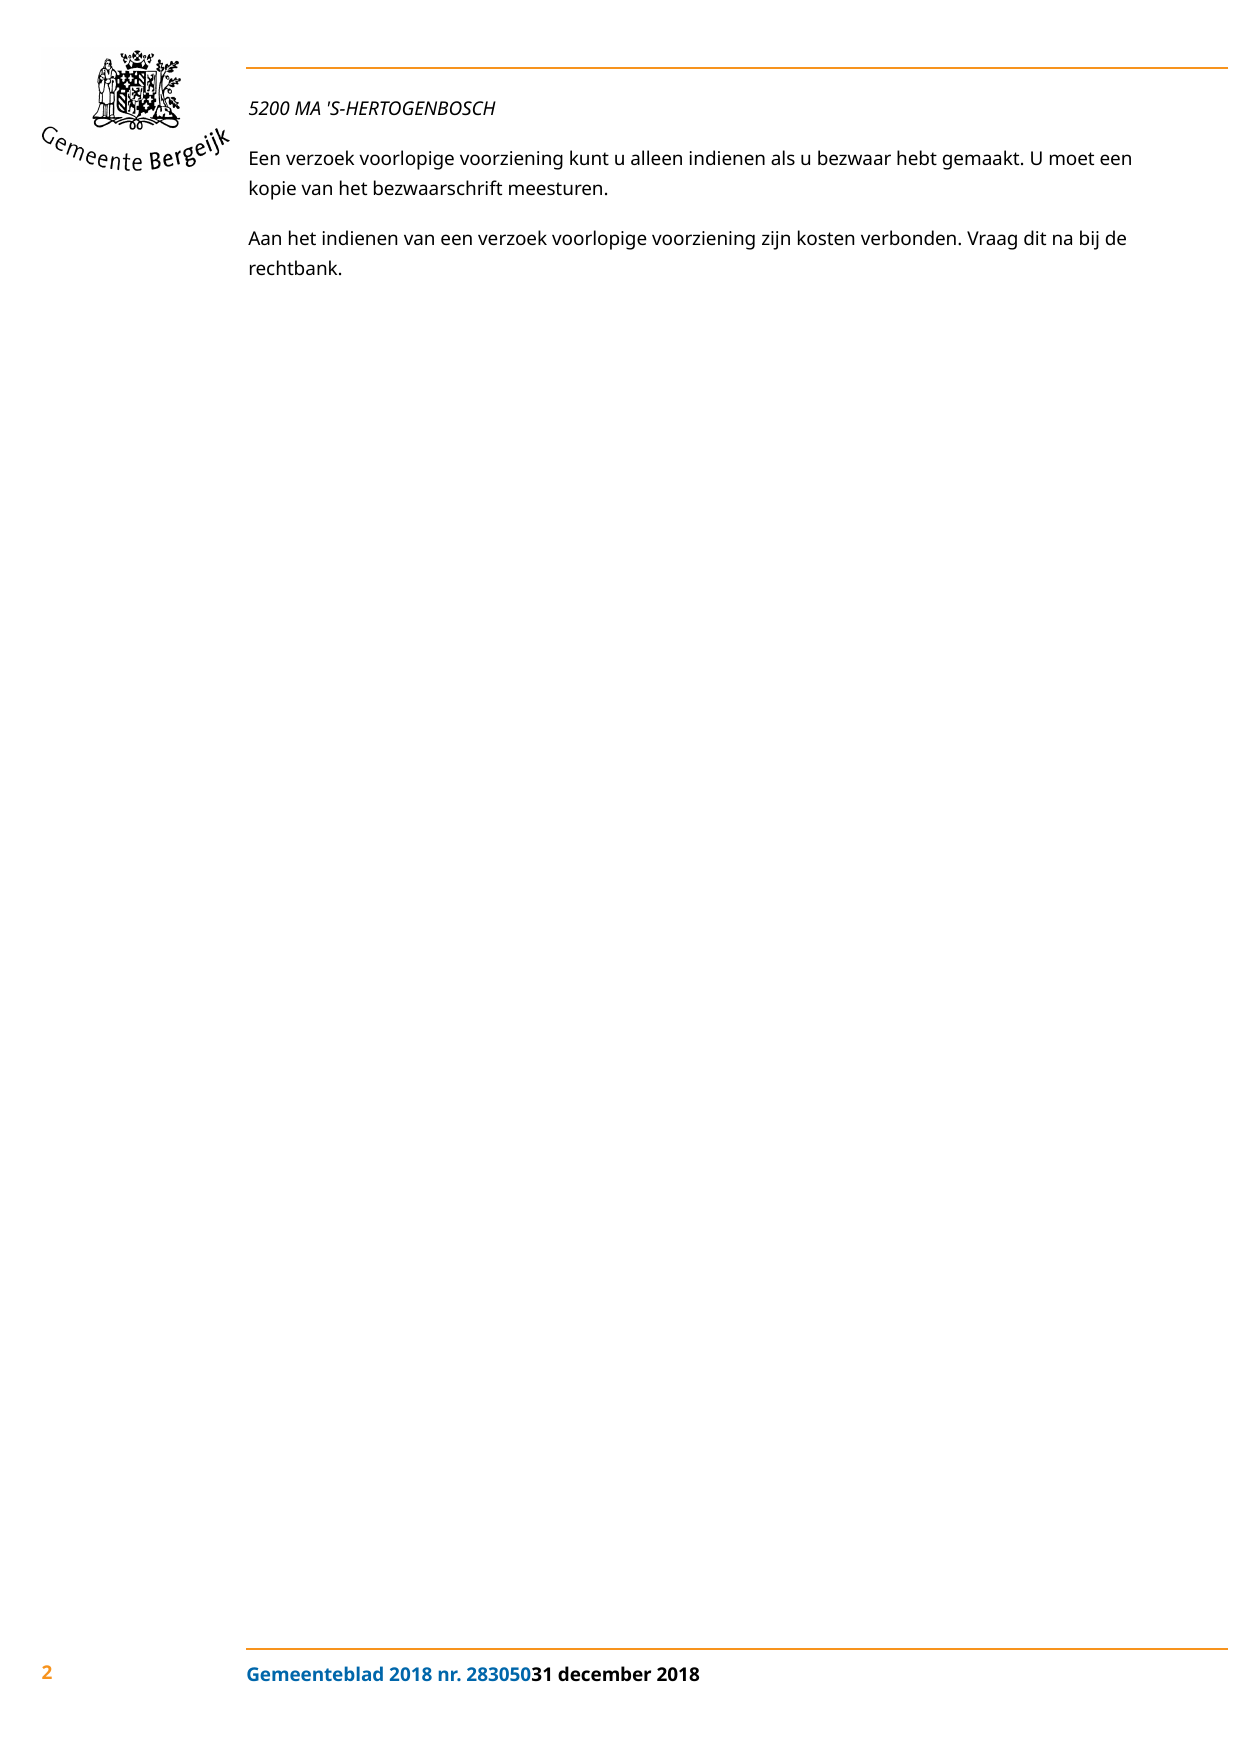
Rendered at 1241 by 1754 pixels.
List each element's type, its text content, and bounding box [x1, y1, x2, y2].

picture [41, 47, 231, 172]
text Een verzoek voorlopige voorziening kunt u alleen indienen als u bezwaar hebt gemaakt. U moet een kopie van het bezwaarschrift meesturen. [248, 145, 1152, 201]
text Aan het indienen van een verzoek voorlopige voorziening zijn kosten verbonden. Vraag dit na bij de rechtbank. [248, 225, 1152, 281]
text 5200 MA 'S-HERTOGENBOSCH [248, 95, 1152, 121]
